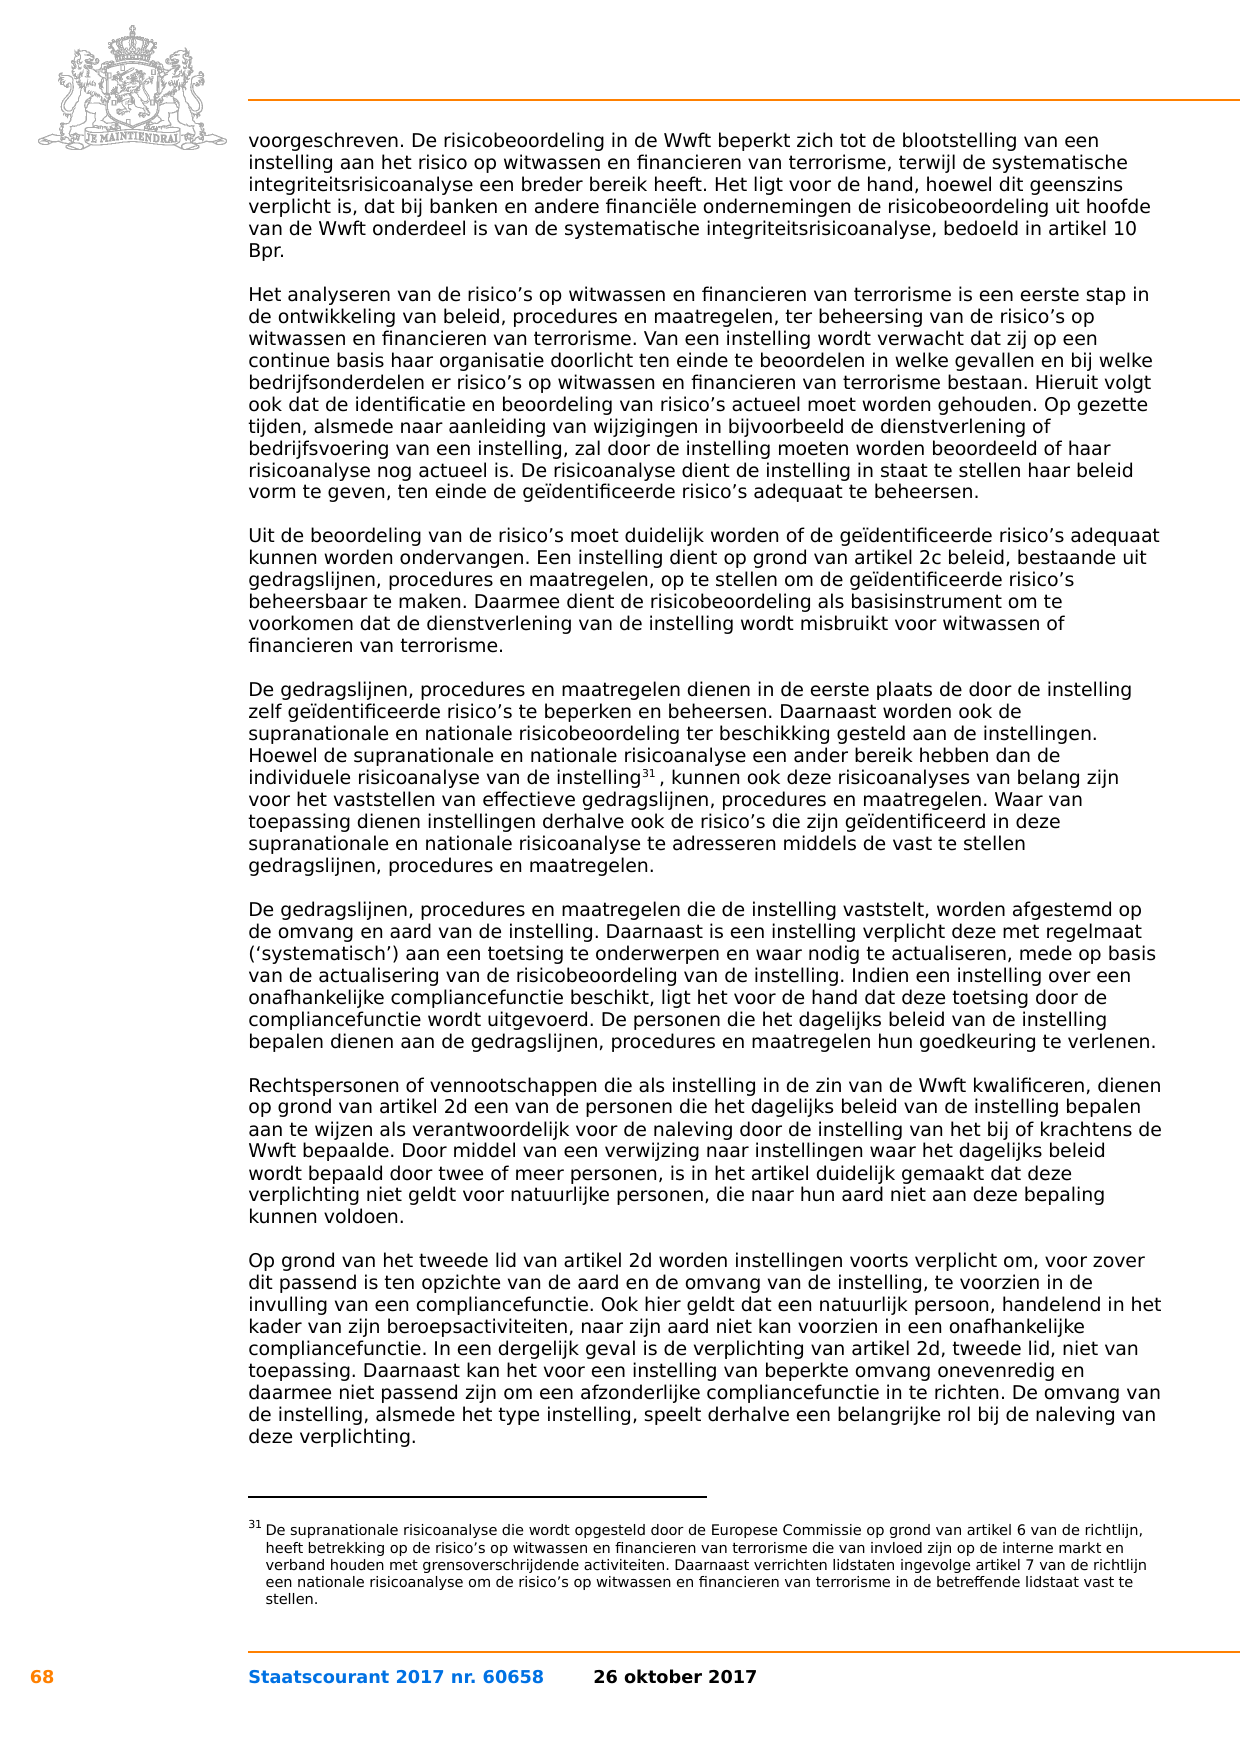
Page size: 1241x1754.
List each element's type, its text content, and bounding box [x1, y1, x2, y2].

text voorgeschreven. De risicobeoordeling in de Wwft beperkt zich tot de blootstelling van een instelling aan het risico op witwassen en financieren van terrorisme, terwijl de systematische integriteitsrisicoanalyse een breder bereik heeft. Het ligt voor de hand, hoewel dit geenszins verplicht is, dat bij banken en andere financiële ondernemingen de risicobeoordeling uit hoofde van de Wwft onderdeel is van de systematische integriteitsrisicoanalyse, bedoeld in artikel 10 Bpr. [248, 130, 1163, 262]
picture [38, 25, 227, 150]
text Rechtspersonen of vennootschappen die als instelling in de zin van de Wwft kwalificeren, dienen op grond van artikel 2d een van de personen die het dagelijks beleid van de instelling bepalen aan te wijzen als verantwoordelijk voor de naleving door de instelling van het bij of krachtens de Wwft bepaalde. Door middel van een verwijzing naar instellingen waar het dagelijks beleid wordt bepaald door twee of meer personen, is in het artikel duidelijk gemaakt dat deze verplichting niet geldt voor natuurlijke personen, die naar hun aard niet aan deze bepaling kunnen voldoen. [248, 1074, 1163, 1228]
text Het analyseren van de risico’s op witwassen en financieren van terrorisme is een eerste stap in de ontwikkeling van beleid, procedures en maatregelen, ter beheersing van de risico’s op witwassen en financieren van terrorisme. Van een instelling wordt verwacht dat zij op een continue basis haar organisatie doorlicht ten einde te beoordelen in welke gevallen en bij welke bedrijfsonderdelen er risico’s op witwassen en financieren van terrorisme bestaan. Hieruit volgt ook dat de identificatie en beoordeling van risico’s actueel moet worden gehouden. Op gezette tijden, alsmede naar aanleiding van wijzigingen in bijvoorbeeld de dienstverlening of bedrijfsvoering van een instelling, zal door de instelling moeten worden beoordeeld of haar risicoanalyse nog actueel is. De risicoanalyse dient de instelling in staat te stellen haar beleid vorm te geven, ten einde de geïdentificeerde risico’s adequaat te beheersen. [248, 284, 1163, 503]
text De gedragslijnen, procedures en maatregelen dienen in de eerste plaats de door de instelling zelf geïdentificeerde risico’s te beperken en beheersen. Daarnaast worden ook de supranationale en nationale risicobeoordeling ter beschikking gesteld aan de instellingen. Hoewel de supranationale en nationale risicoanalyse een ander bereik hebben dan de individuele risicoanalyse van de instelling, kunnen ook deze risicoanalyses van belang zijn voor het vaststellen van effectieve gedragslijnen, procedures en maatregelen. Waar van toepassing dienen instellingen derhalve ook de risico’s die zijn geïdentificeerd in deze supranationale en nationale risicoanalyse te adresseren middels de vast te stellen gedragslijnen, procedures en maatregelen. [248, 679, 1163, 877]
text Op grond van het tweede lid van artikel 2d worden instellingen voorts verplicht om, voor zover dit passend is ten opzichte van de aard en de omvang van de instelling, te voorzien in de invulling van een compliancefunctie. Ook hier geldt dat een natuurlijk persoon, handelend in het kader van zijn beroepsactiviteiten, naar zijn aard niet kan voorzien in een onafhankelijke compliancefunctie. In een dergelijk geval is de verplichting van artikel 2d, tweede lid, niet van toepassing. Daarnaast kan het voor een instelling van beperkte omvang onevenredig en daarmee niet passend zijn om een afzonderlijke compliancefunctie in te richten. De omvang van de instelling, alsmede het type instelling, speelt derhalve een belangrijke rol bij de naleving van deze verplichting. [248, 1250, 1163, 1448]
text De gedragslijnen, procedures en maatregelen die de instelling vaststelt, worden afgestemd op de omvang en aard van de instelling. Daarnaast is een instelling verplicht deze met regelmaat (‘systematisch’) aan een toetsing te onderwerpen en waar nodig te actualiseren, mede op basis van de actualisering van de risicobeoordeling van de instelling. Indien een instelling over een onafhankelijke compliancefunctie beschikt, ligt het voor de hand dat deze toetsing door de compliancefunctie wordt uitgevoerd. De personen die het dagelijks beleid van de instelling bepalen dienen aan de gedragslijnen, procedures en maatregelen hun goedkeuring te verlenen. [248, 899, 1163, 1053]
text De supranationale risicoanalyse die wordt opgesteld door de Europese Commissie op grond van artikel 6 van de richtlijn, heeft betrekking op de risico’s op witwassen en financieren van terrorisme die van invloed zijn op de interne markt en verband houden met grensoverschrijdende activiteiten. Daarnaast verrichten lidstaten ingevolge artikel 7 van de richtlijn een nationale risicoanalyse om de risico’s op witwassen en financieren van terrorisme in de betreffende lidstaat vast te stellen. [248, 1518, 1163, 1608]
text Uit de beoordeling van de risico’s moet duidelijk worden of de geïdentificeerde risico’s adequaat kunnen worden ondervangen. Een instelling dient op grond van artikel 2c beleid, bestaande uit gedragslijnen, procedures en maatregelen, op te stellen om de geïdentificeerde risico’s beheersbaar te maken. Daarmee dient de risicobeoordeling als basisinstrument om te voorkomen dat de dienstverlening van de instelling wordt misbruikt voor witwassen of financieren van terrorisme. [248, 525, 1163, 657]
